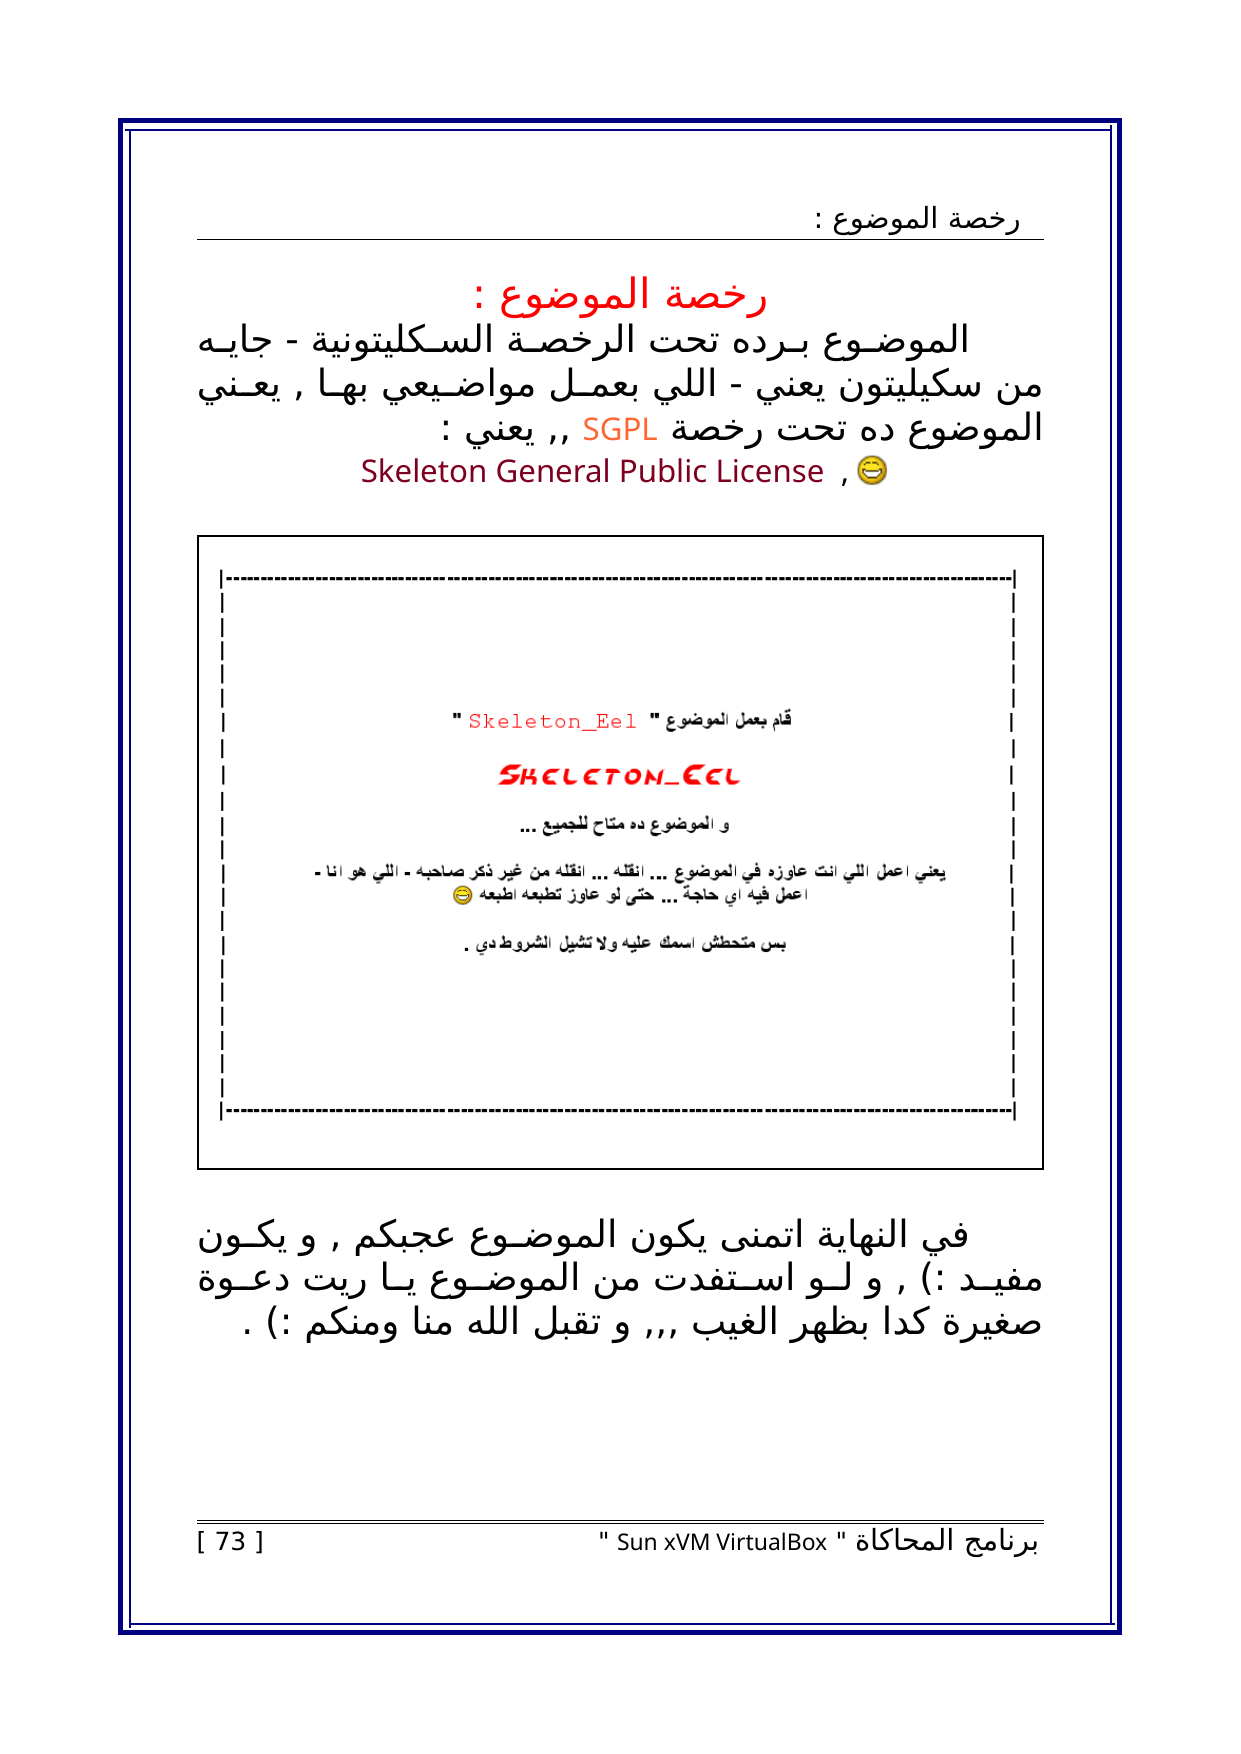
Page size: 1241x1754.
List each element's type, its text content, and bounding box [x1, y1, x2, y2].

text في النهاية اتمنى يكون الموضوع عجبكم , و يكون مفيد :) , و لو استفدت من الموضوع يا ريت دعوة صغيرة كدا بظهر الغيب ,,, و تقبل الله منا ومنكم :) . [197, 1212, 1044, 1343]
subtitle رخصة الموضوع : [197, 269, 1044, 318]
picture [857, 455, 889, 487]
picture [199, 537, 1042, 1168]
text Skeleton General Public License , [197, 449, 1044, 492]
text الموضوع برده تحت الرخصة السكليتونية - جايه من سكيليتون يعني - اللي بعمل مواضيعي بها , يعني الموضوع ده تحت رخصة SGPL ,, يعني : [197, 318, 1044, 449]
